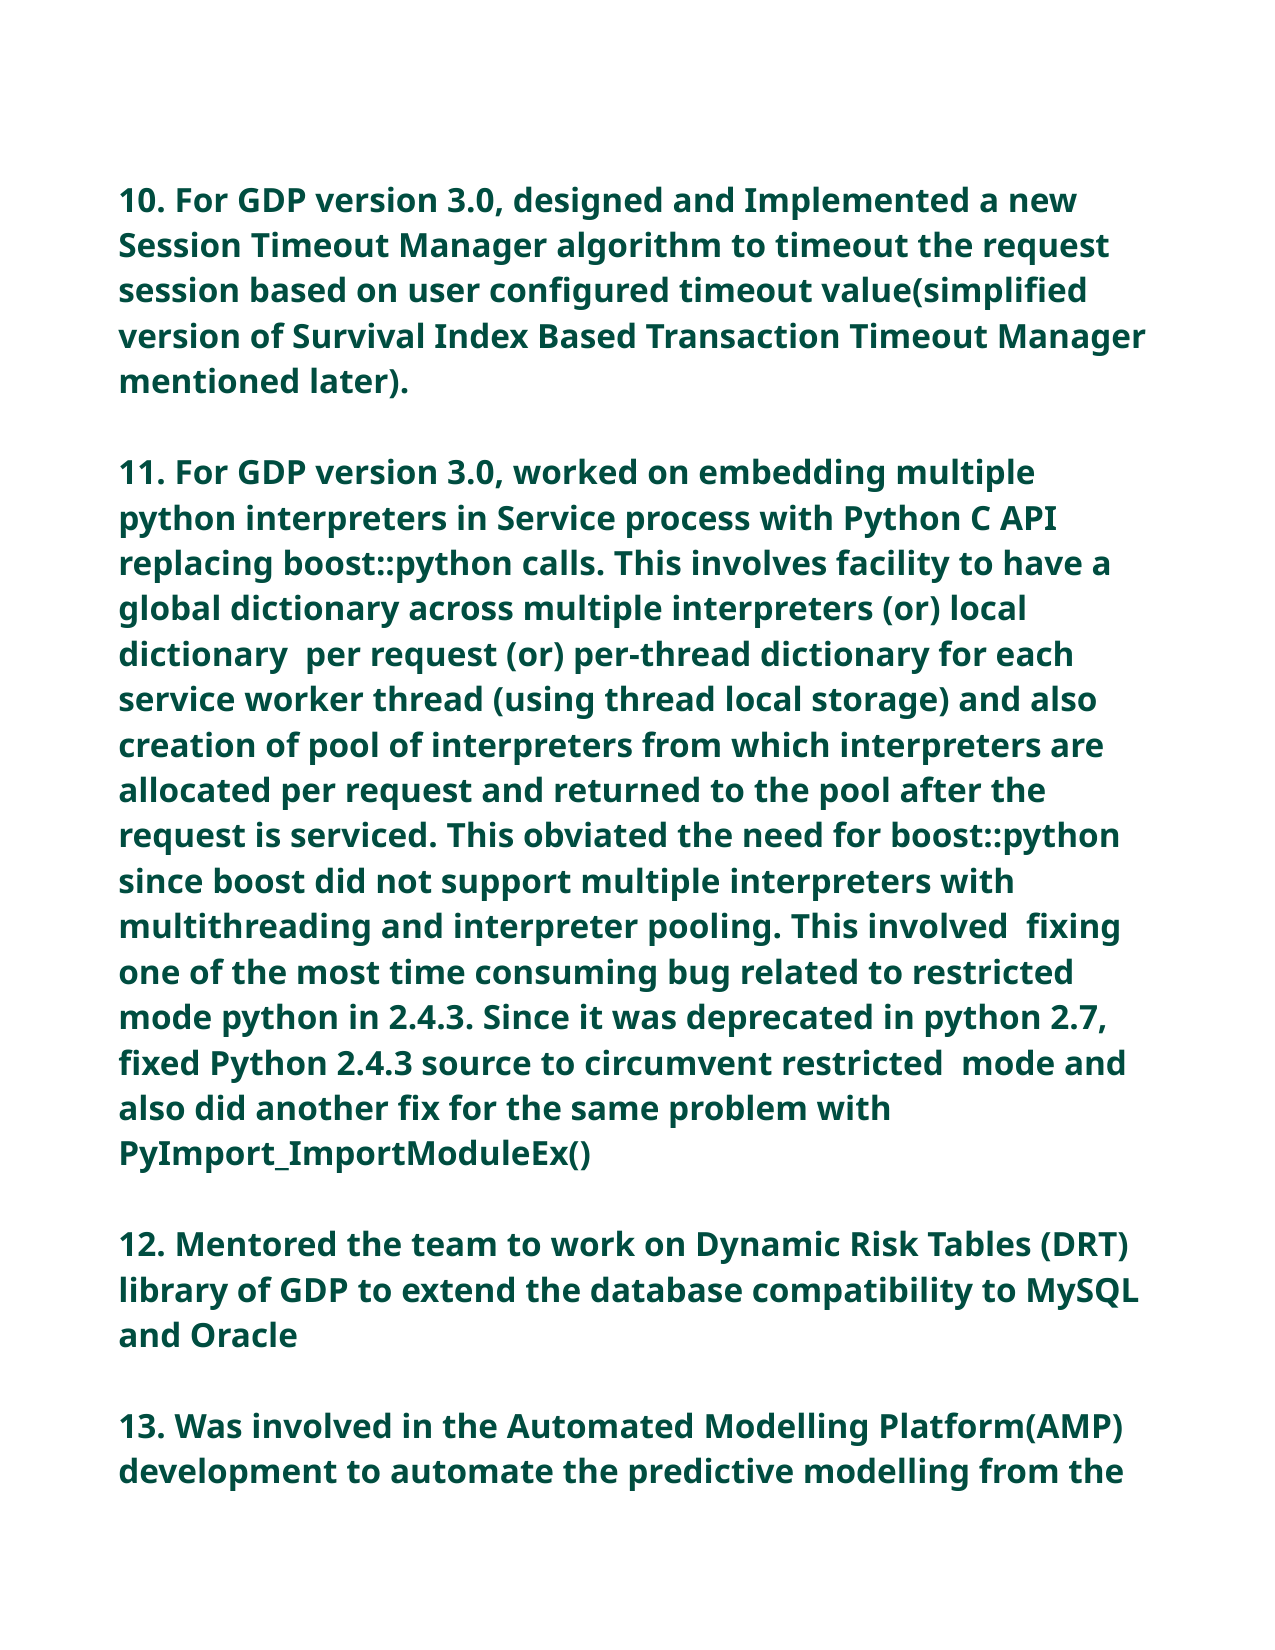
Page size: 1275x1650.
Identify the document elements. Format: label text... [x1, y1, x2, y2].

text 10. For GDP version 3.0, designed and Implemented a new Session Timeout Manager algorithm to timeout the request session based on user configured timeout value(simplified version of Survival Index Based Transaction Timeout Manager mentioned later). [118, 176, 1157, 403]
text 11. For GDP version 3.0, worked on embedding multiple python interpreters in Service process with Python C API replacing boost::python calls. This involves facility to have a global dictionary across multiple interpreters (or) local dictionary per request (or) per-thread dictionary for each service worker thread (using thread local storage) and also creation of pool of interpreters from which interpreters are allocated per request and returned to the pool after the request is serviced. This obviated the need for boost::python since boost did not support multiple interpreters with multithreading and interpreter pooling. This involved fixing one of the most time consuming bug related to restricted mode python in 2.4.3. Since it was deprecated in python 2.7, fixed Python 2.4.3 source to circumvent restricted mode and also did another fix for the same problem with PyImport_ImportModuleEx() [118, 449, 1157, 1176]
text 12. Mentored the team to work on Dynamic Risk Tables (DRT) library of GDP to extend the database compatibility to MySQL and Oracle [118, 1221, 1157, 1357]
text 13. Was involved in the Automated Modelling Platform(AMP) development to automate the predictive modelling from the [118, 1403, 1157, 1493]
